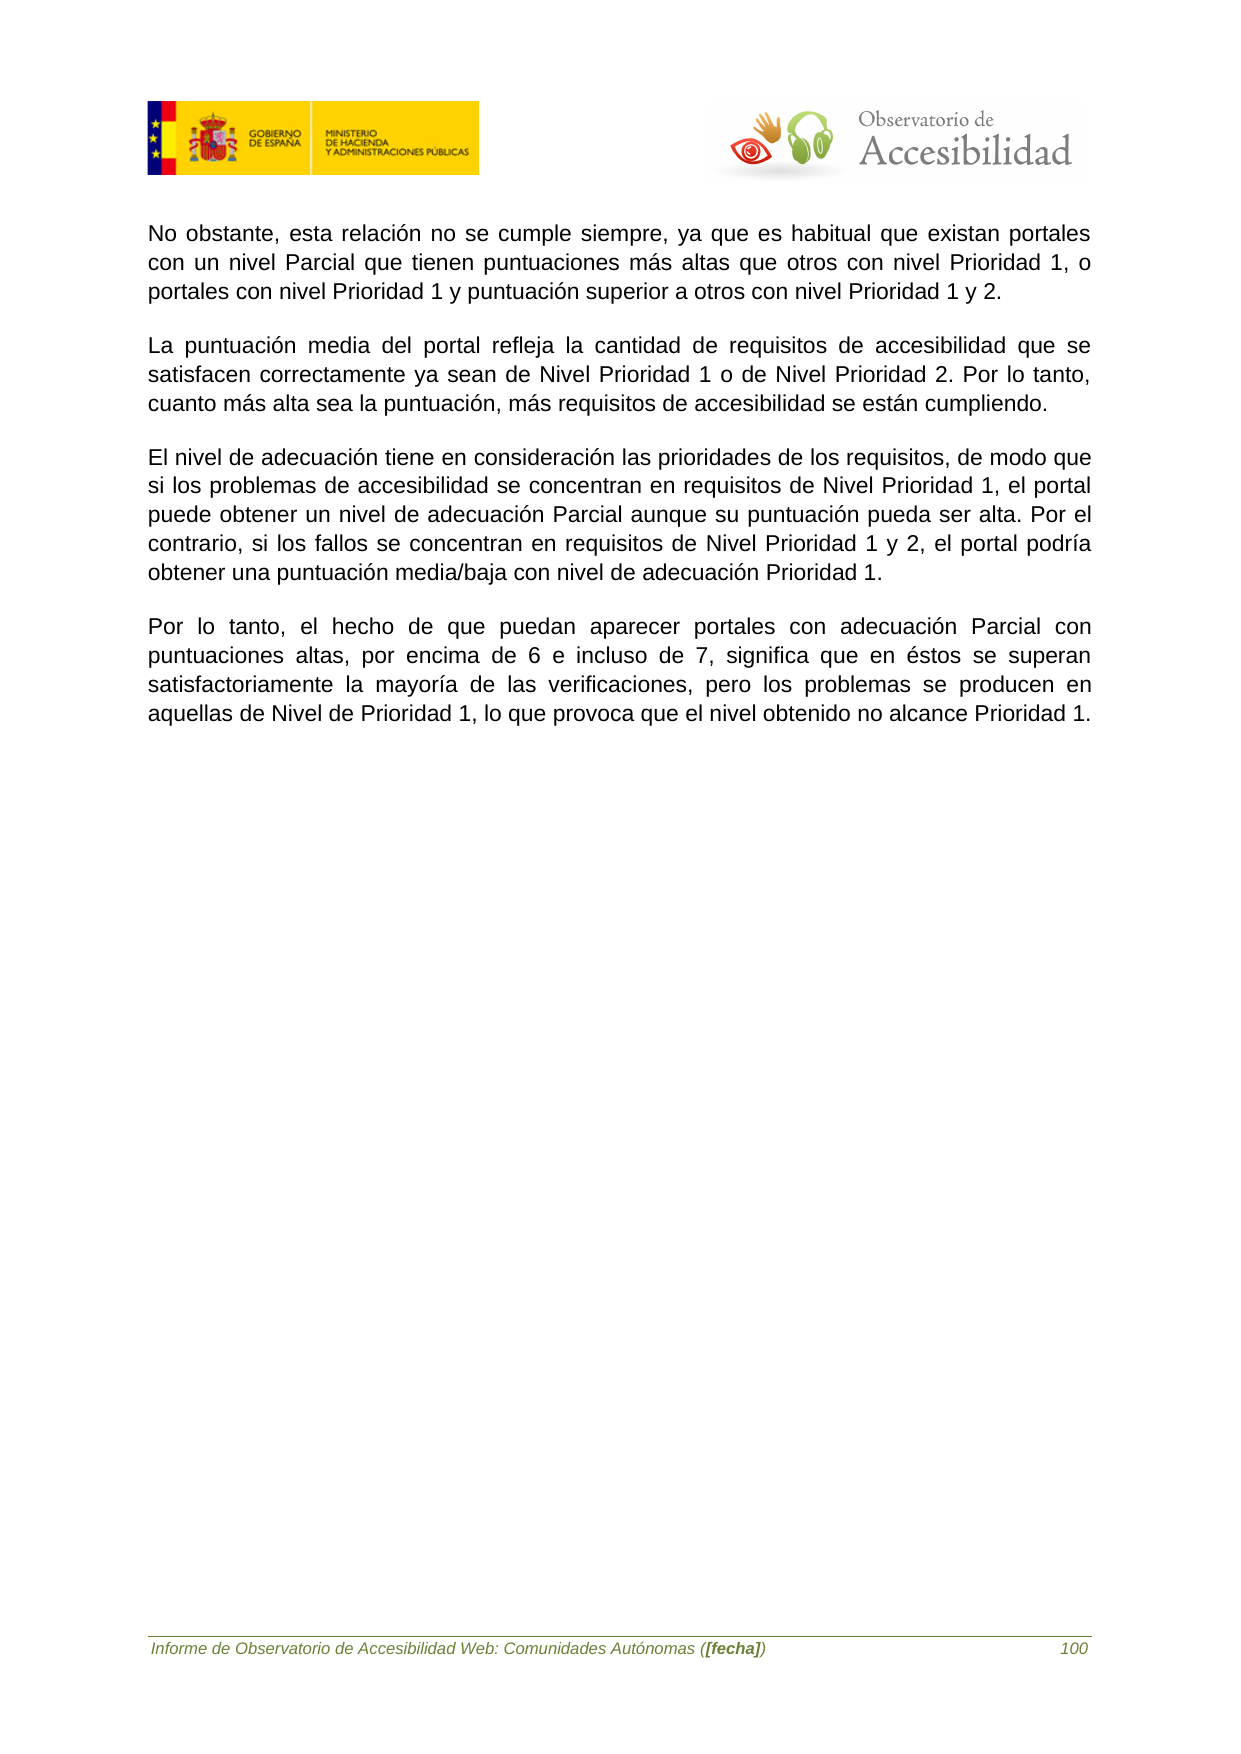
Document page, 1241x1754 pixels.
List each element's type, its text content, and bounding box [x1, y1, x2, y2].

text La puntuación media del portal refleja la cantidad de requisitos de accesibilidad que se satisfacen correctamente ya sean de Nivel Prioridad 1 o de Nivel Prioridad 2. Por lo tanto, cuanto más alta sea la puntuación, más requisitos de accesibilidad se están cumpliendo. [148, 332, 1092, 416]
text Por lo tanto, el hecho de que puedan aparecer portales con adecuación Parcial con puntuaciones altas, por encima de 6 e incluso de 7, significa que en éstos se superan satisfactoriamente la mayoría de las verificaciones, pero los problemas se producen en aquellas de Nivel de Prioridad 1, lo que provoca que el nivel obtenido no alcance Prioridad 1. [148, 613, 1092, 726]
picture [147, 101, 479, 175]
text El nivel de adecuación tiene en consideración las prioridades de los requisitos, de modo que si los problemas de accesibilidad se concentran en requisitos de Nivel Prioridad 1, el portal puede obtener un nivel de adecuación Parcial aunque su puntuación pueda ser alta. Por el contrario, si los fallos se concentran en requisitos de Nivel Prioridad 1 y 2, el portal podría obtener una puntuación media/baja con nivel de adecuación Prioridad 1. [148, 443, 1092, 586]
picture [710, 102, 1086, 185]
text No obstante, esta relación no se cumple siempre, ya que es habitual que existan portales con un nivel Parcial que tienen puntuaciones más altas que otros con nivel Prioridad 1, o portales con nivel Prioridad 1 y puntuación superior a otros con nivel Prioridad 1 y 2. [148, 220, 1092, 304]
